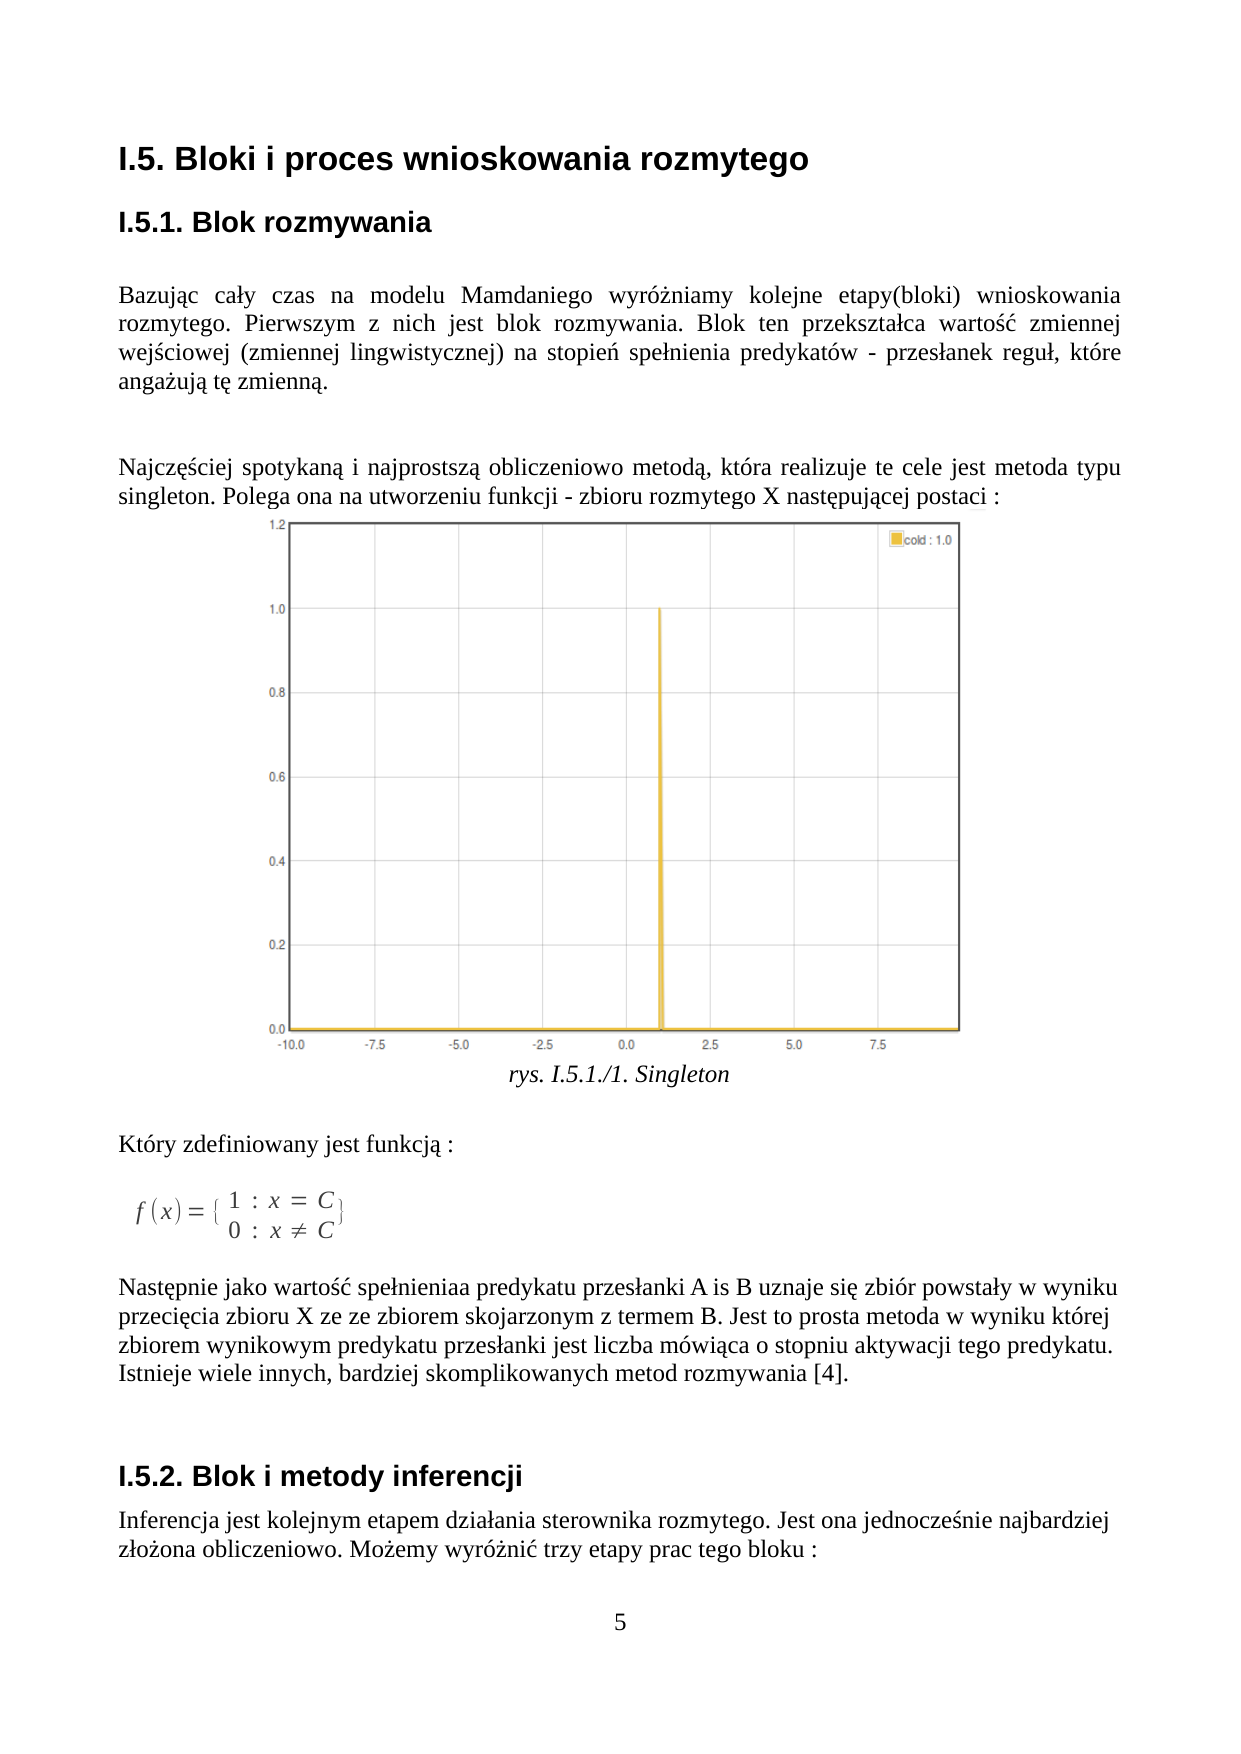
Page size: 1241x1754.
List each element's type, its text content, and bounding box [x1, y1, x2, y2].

text Inferencja jest kolejnym etapem działania sterownika rozmytego. Jest ona jednocześnie najbardziej złożona obliczeniowo. Możemy wyróżnić trzy etapy prac tego bloku : [118, 1506, 1122, 1563]
picture [254, 509, 986, 1060]
text Następnie jako wartość spełnieniaa predykatu przesłanki A is B uznaje się zbiór powstały w wyniku przecięcia zbioru X ze ze zbiorem skojarzonym z termem B. Jest to prosta metoda w wyniku której zbiorem wynikowym predykatu przesłanki jest liczba mówiąca o stopniu aktywacji tego predykatu. Istnieje wiele innych, bardziej skomplikowanych metod rozmywania [4]. [118, 1272, 1122, 1387]
text Najczęściej spotykaną i najprostszą obliczeniowo metodą, która realizuje te cele jest metoda typu singleton. Polega ona na utworzeniu funkcji - zbioru rozmytego X następującej postaci : [118, 452, 1122, 510]
text Bazując cały czas na modelu Mamdaniego wyróżniamy kolejne etapy(bloki) wnioskowania rozmytego. Pierwszym z nich jest blok rozmywania. Blok ten przekształca wartość zmiennej wejściowej (zmiennej lingwistycznej) na stopień spełnienia predykatów - przesłanek reguł, które angażują tę zmienną. [118, 280, 1122, 395]
subtitle Blok i metody inferencji [118, 1459, 1122, 1493]
text Który zdefiniowany jest funkcją : [118, 1129, 1122, 1158]
subtitle Bloki i proces wnioskowania rozmytego [118, 139, 1122, 178]
subtitle Blok rozmywania [118, 205, 1122, 238]
text rys. I.5.1./1. Singleton [118, 1060, 1122, 1088]
